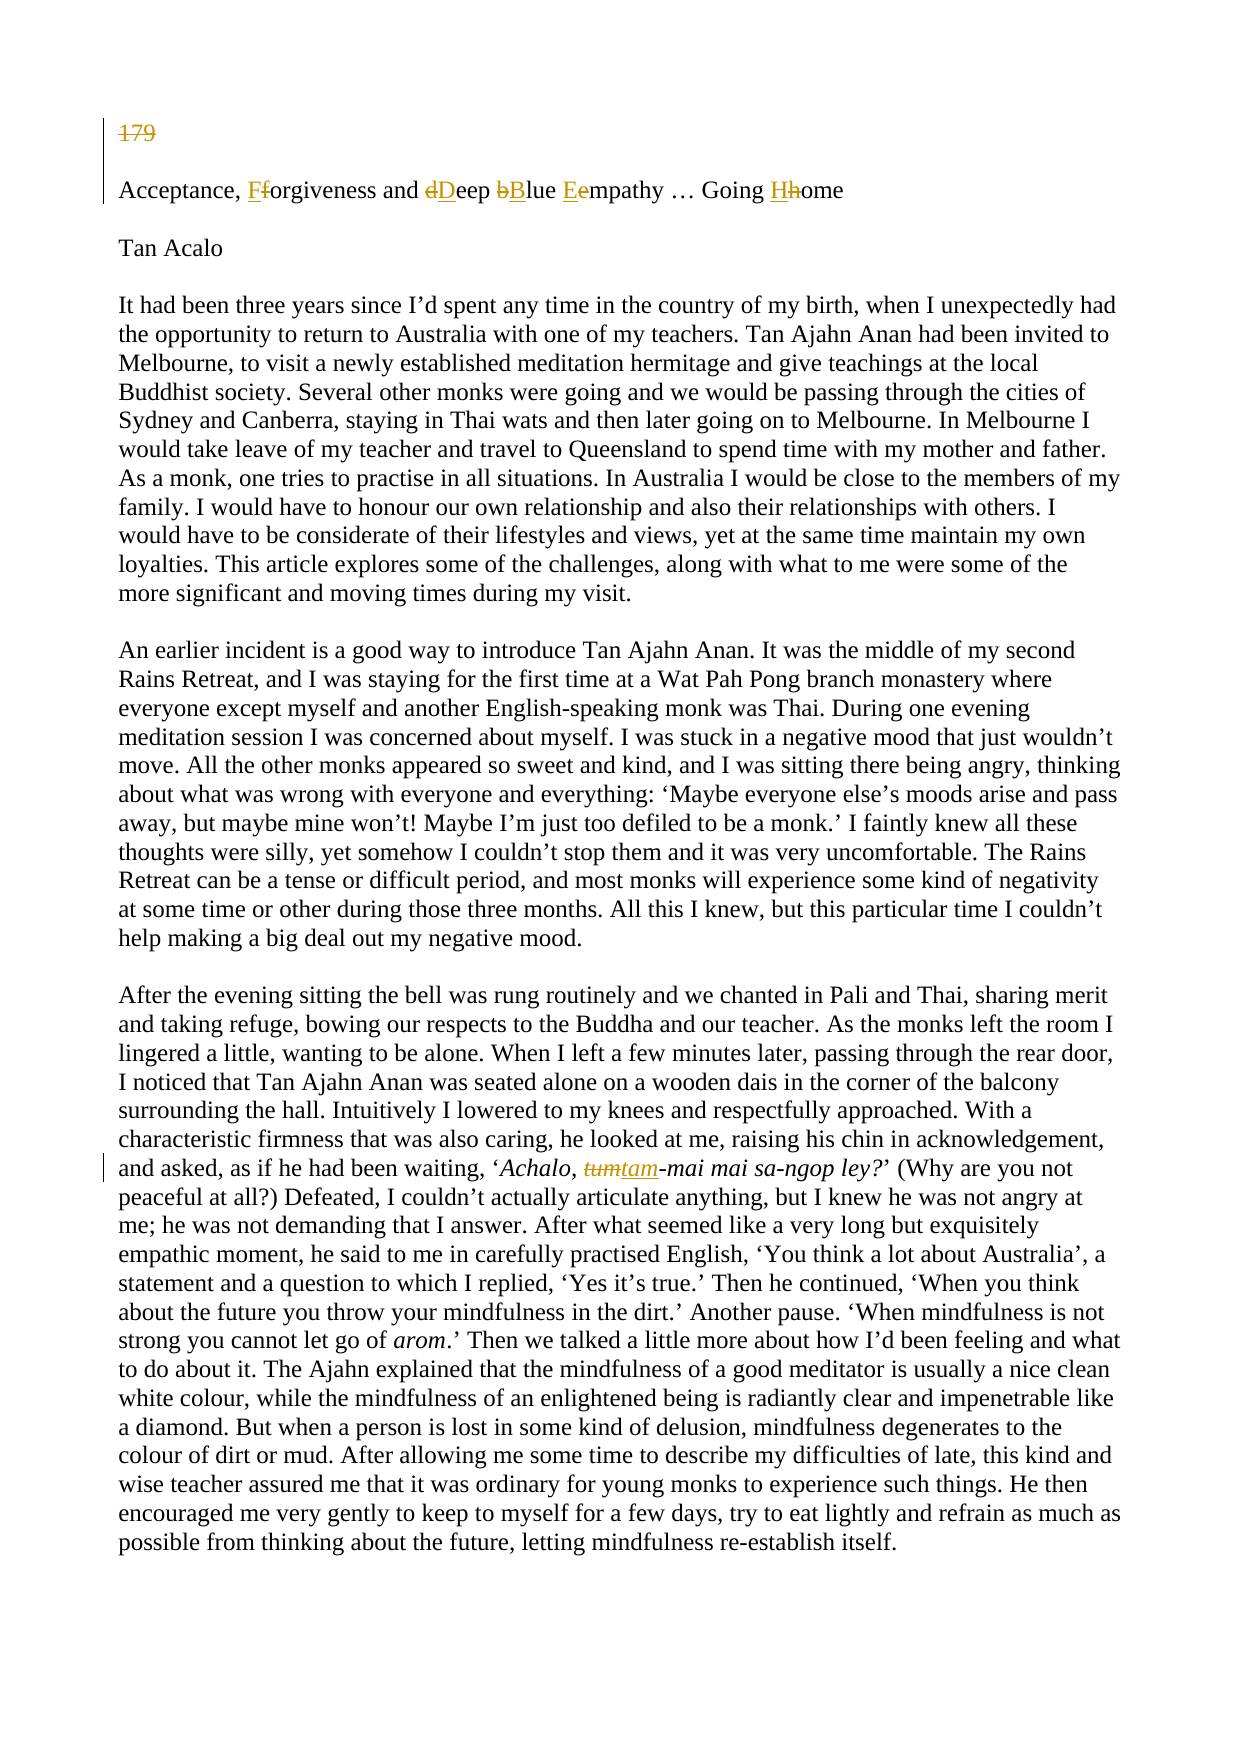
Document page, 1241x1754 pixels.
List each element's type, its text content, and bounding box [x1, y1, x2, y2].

text It had been three years since I’d spent any time in the country of my birth, when I unexpectedly had the opportunity to return to Australia with one of my teachers. Tan Ajahn Anan had been invited to Melbourne, to visit a newly established meditation hermitage and give teachings at the local Buddhist society. Several other monks were going and we would be passing through the cities of Sydney and Canberra, staying in Thai wats and then later going on to Melbourne. In Melbourne I would take leave of my teacher and travel to Queensland to spend time with my mother and father. As a monk, one tries to practise in all situations. In Australia I would be close to the members of my family. I would have to honour our own relationship and also their relationships with others. I would have to be considerate of their lifestyles and views, yet at the same time maintain my own loyalties. This article explores some of the challenges, along with what to me were some of the more significant and moving times during my visit. [118, 291, 1122, 607]
text After the evening sitting the bell was rung routinely and we chanted in Pali and Thai, sharing merit and taking refuge, bowing our respects to the Buddha and our teacher. As the monks left the room I lingered a little, wanting to be alone. When I left a few minutes later, passing through the rear door, I noticed that Tan Ajahn Anan was seated alone on a wooden dais in the corner of the balcony surrounding the hall. Intuitively I lowered to my knees and respectfully approached. With a characteristic firmness that was also caring, he looked at me, raising his chin in acknowledgement, and asked, as if he had been waiting, ‘Achalo, tam-mai mai sa-ngop ley?’ (Why are you not peaceful at all?) Defeated, I couldn’t actually articulate anything, but I knew he was not angry at me; he was not demanding that I answer. After what seemed like a very long but exquisitely empathic moment, he said to me in carefully practised English, ‘You think a lot about Australia’, a statement and a question to which I replied, ‘Yes it’s true.’ Then he continued, ‘When you think about the future you throw your mindfulness in the dirt.’ Another pause. ‘When mindfulness is not strong you cannot let go of arom.’ Then we talked a little more about how I’d been feeling and what to do about it. The Ajahn explained that the mindfulness of a good meditator is usually a nice clean white colour, while the mindfulness of an enlightened being is radiantly clear and impenetrable like a diamond. But when a person is lost in some kind of delusion, mindfulness degenerates to the colour of dirt or mud. After allowing me some time to describe my difficulties of late, this kind and wise teacher assured me that it was ordinary for young monks to experience such things. He then encouraged me very gently to keep to myself for a few days, try to eat lightly and refrain as much as possible from thinking about the future, letting mindfulness re-establish itself. [118, 981, 1122, 1556]
text An earlier incident is a good way to introduce Tan Ajahn Anan. It was the middle of my second Rains Retreat, and I was staying for the first time at a Wat Pah Pong branch monastery where everyone except myself and another English-speaking monk was Thai. During one evening meditation session I was concerned about myself. I was stuck in a negative mood that just wouldn’t move. All the other monks appeared so sweet and kind, and I was sitting there being angry, thinking about what was wrong with everyone and everything: ‘Maybe everyone else’s moods arise and pass away, but maybe mine won’t! Maybe I’m just too defiled to be a monk.’ I faintly knew all these thoughts were silly, yet somehow I couldn’t stop them and it was very uncomfortable. The Rains Retreat can be a tense or difficult period, and most monks will experience some kind of negativity at some time or other during those three months. All this I knew, but this particular time I couldn’t help making a big deal out my negative mood. [118, 636, 1122, 952]
text Acceptance, Forgiveness and Deep Blue Empathy … Going Home [118, 176, 1122, 204]
text Tan Acalo [118, 233, 1122, 262]
